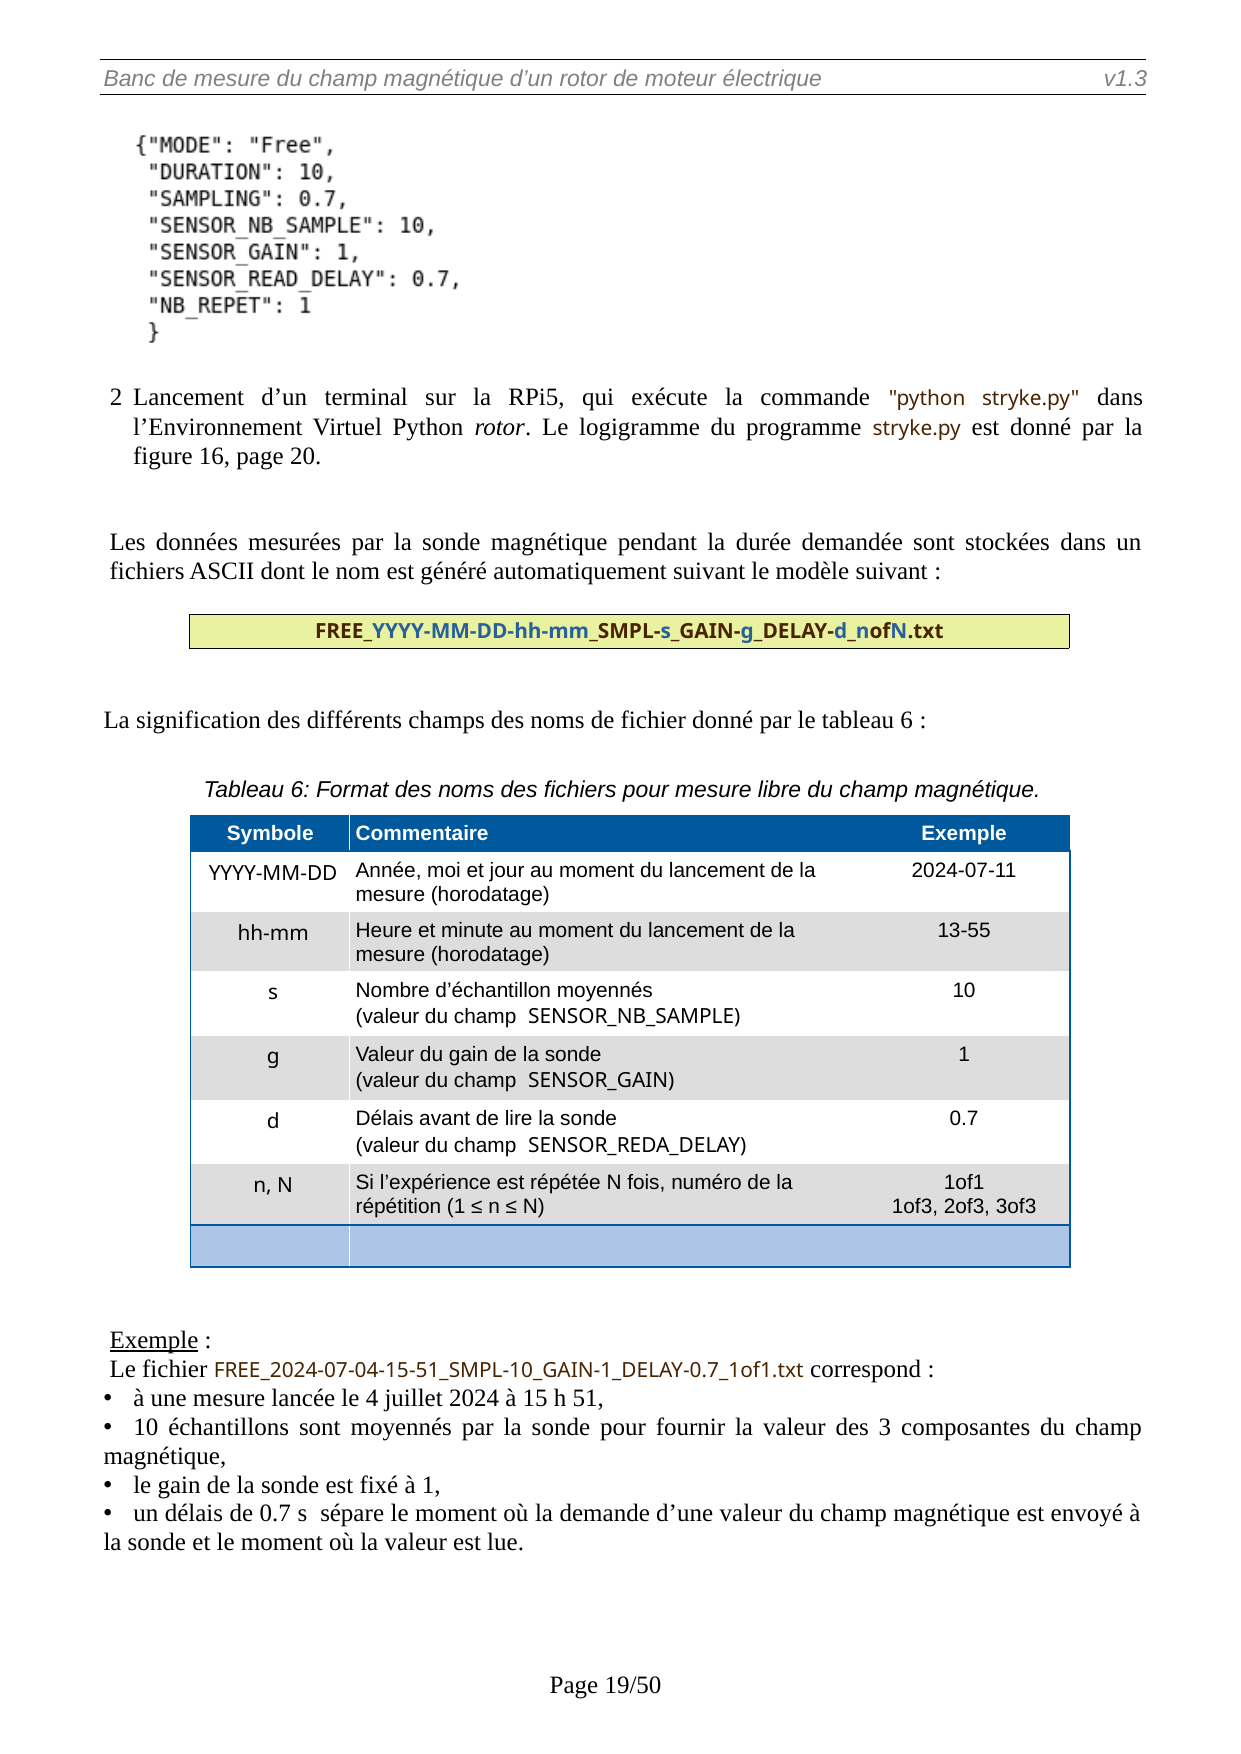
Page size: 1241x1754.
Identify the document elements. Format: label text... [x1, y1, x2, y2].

table_cell Valeur du gain de la sonde (valeur du champ SENSOR_GAIN) [350, 1036, 858, 1100]
table_cell YYYY-MM-DD [191, 852, 349, 912]
table_header Commentaire [350, 815, 858, 850]
table_cell [350, 1226, 858, 1266]
table_cell 0.7 [858, 1100, 1069, 1164]
picture [132, 123, 469, 354]
list le gain de la sonde est fixé à 1, [103, 1470, 1143, 1498]
table_cell 1of1 1of3, 2of3, 3of3 [858, 1164, 1069, 1224]
table_cell [191, 1226, 349, 1266]
list 10 échantillons sont moyennés par la sonde pour fournir la valeur des 3 composantes du champ magnétique, [103, 1412, 1143, 1470]
list un délais de 0.7 s sépare le moment où la demande d’une valeur du champ magnétique est envoyé à la sonde et le moment où la valeur est lue. [103, 1498, 1143, 1556]
list Lancement d’un terminal sur la RPi5, qui exécute la commande "python stryke.py" dans l’Environnement Virtuel Python rotor. Le logigramme du programme stryke.py est donné par la figure 16, page 20. [103, 382, 1143, 470]
text Exemple : [109, 1325, 1143, 1354]
table_cell hh-mm [191, 912, 349, 971]
table_cell s [191, 971, 349, 1036]
table_cell 1 [858, 1036, 1069, 1100]
table_cell 13-55 [858, 912, 1069, 971]
table_header Symbole [190, 815, 349, 850]
table_cell Année, moi et jour au moment du lancement de la mesure (horodatage) [350, 852, 858, 912]
text FREE_YYYY-MM-DD-hh-mm_SMPL-s_GAIN-g_DELAY-d_nofN.txt [190, 615, 1069, 648]
table_cell g [191, 1036, 349, 1100]
table_cell 2024-07-11 [858, 852, 1069, 912]
table_cell n, N [191, 1164, 349, 1224]
table_header Exemple [858, 815, 1070, 850]
text Les données mesurées par la sonde magnétique pendant la durée demandée sont stockées dans un fichiers ASCII dont le nom est généré automatiquement suivant le modèle suivant : [109, 527, 1143, 585]
table_cell 10 [858, 971, 1069, 1036]
text Tableau 6: Format des noms des fichiers pour mesure libre du champ magnétique. [103, 776, 1143, 802]
table_cell Nombre d’échantillon moyennés (valeur du champ SENSOR_NB_SAMPLE) [350, 971, 858, 1036]
list à une mesure lancée le 4 juillet 2024 à 15 h 51, [103, 1383, 1143, 1412]
text Le fichier FREE_2024-07-04-15-51_SMPL-10_GAIN-1_DELAY-0.7_1of1.txt correspond : [109, 1354, 1143, 1383]
table_cell Délais avant de lire la sonde (valeur du champ SENSOR_REDA_DELAY) [350, 1100, 858, 1164]
table_cell Si l’expérience est répétée N fois, numéro de la répétition (1 ≤ n ≤ N) [350, 1164, 858, 1224]
table_cell Heure et minute au moment du lancement de la mesure (horodatage) [350, 912, 858, 971]
table_cell d [191, 1100, 349, 1164]
table_cell [858, 1226, 1069, 1266]
text La signification des différents champs des noms de fichier donné par le tableau 6 : [103, 706, 1143, 734]
